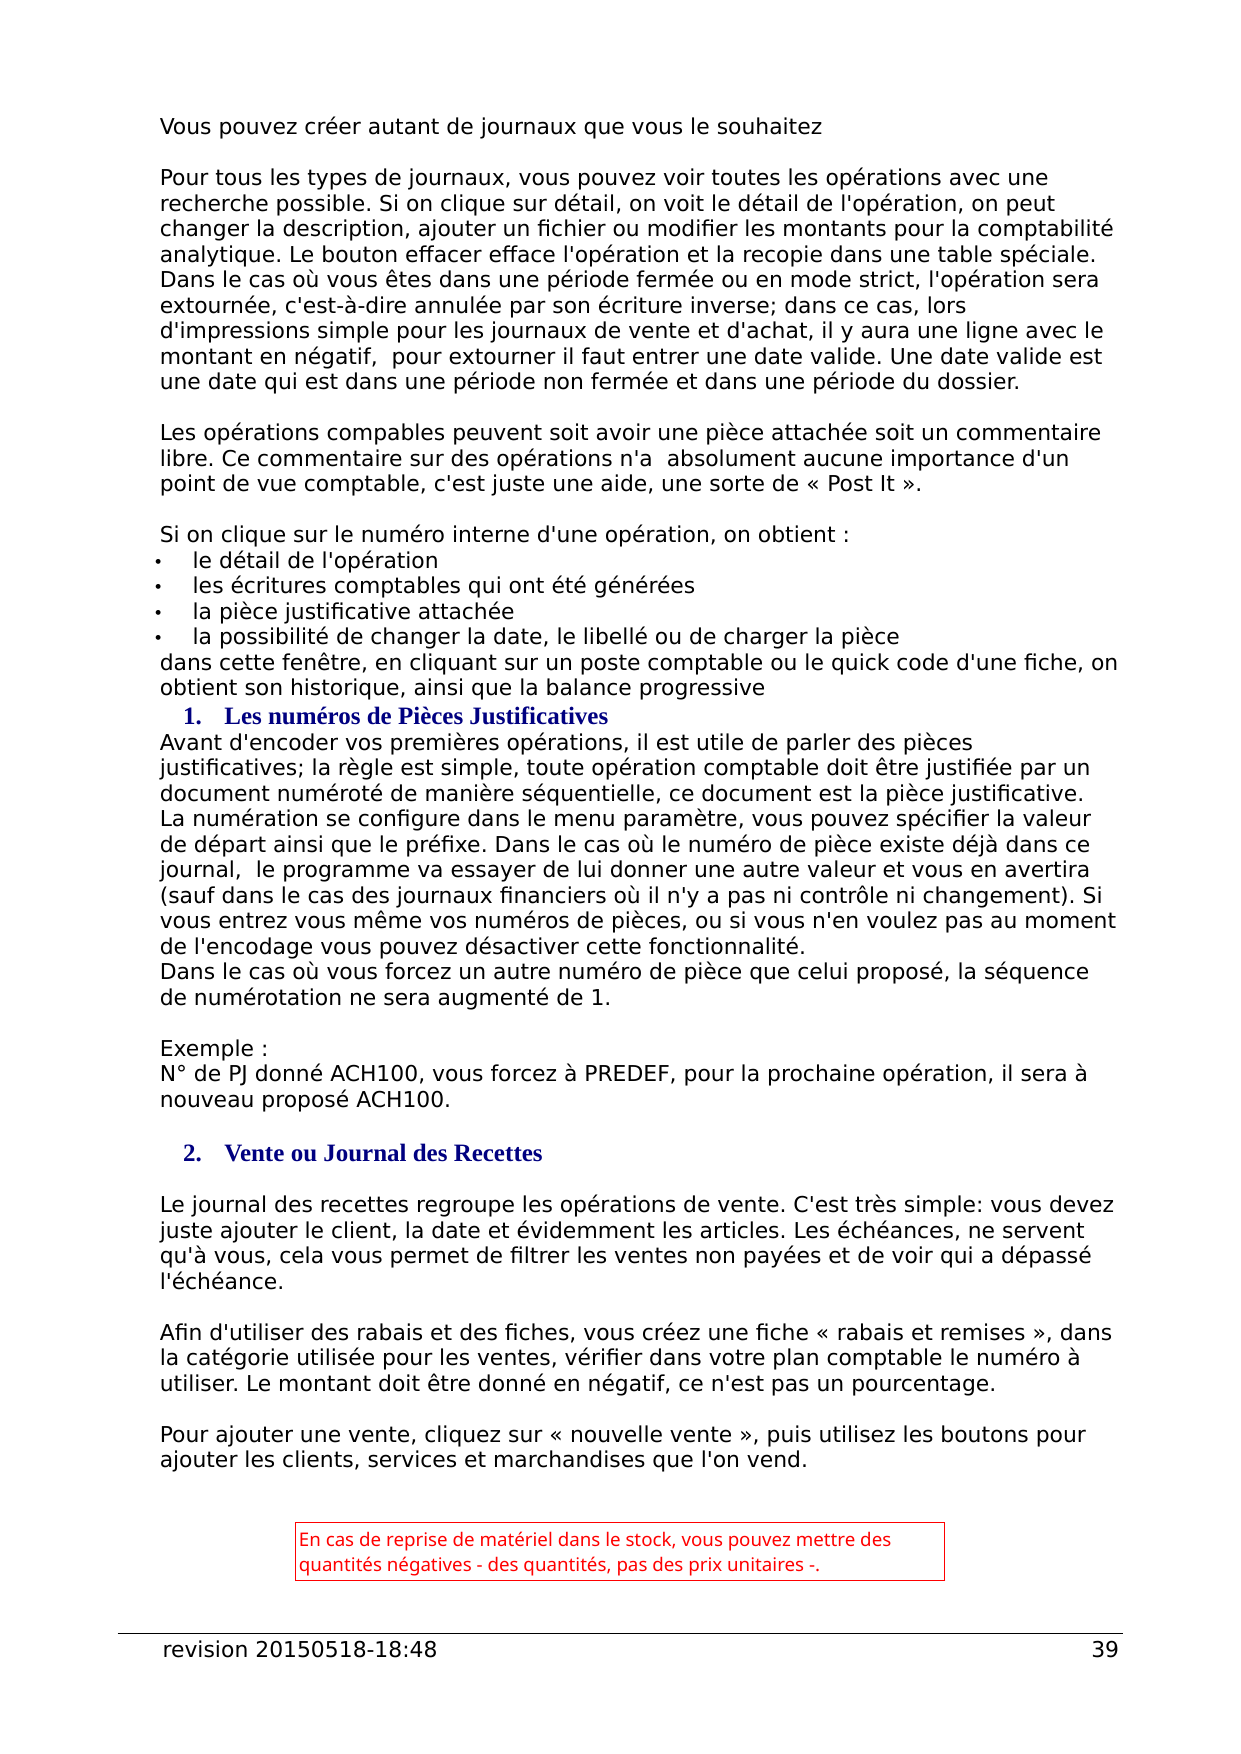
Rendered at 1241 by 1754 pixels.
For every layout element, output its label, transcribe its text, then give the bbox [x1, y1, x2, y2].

text Exemple : [159, 1036, 1123, 1062]
text dans cette fenêtre, en cliquant sur un poste comptable ou le quick code d'une fiche, on obtient son historique, ainsi que la balance progressive [159, 650, 1123, 701]
text Le journal des recettes regroupe les opérations de vente. C'est très simple: vous devez juste ajouter le client, la date et évidemment les articles. Les échéances, ne servent qu'à vous, cela vous permet de filtrer les ventes non payées et de voir qui a dépassé l'échéance. [159, 1192, 1123, 1294]
subtitle Les numéros de Pièces Justificatives [177, 701, 1123, 730]
text Avant d'encoder vos premières opérations, il est utile de parler des pièces justificatives; la règle est simple, toute opération comptable doit être justifiée par un document numéroté de manière séquentielle, ce document est la pièce justificative. [159, 730, 1123, 806]
text N° de PJ donné ACH100, vous forcez à PREDEF, pour la prochaine opération, il sera à nouveau proposé ACH100. [159, 1062, 1123, 1113]
text Afin d'utiliser des rabais et des fiches, vous créez une fiche « rabais et remises », dans la catégorie utilisée pour les ventes, vérifier dans votre plan comptable le numéro à utiliser. Le montant doit être donné en négatif, ce n'est pas un pourcentage. [159, 1320, 1123, 1397]
text En cas de reprise de matériel dans le stock, vous pouvez mettre des quantités négatives - des quantités, pas des prix unitaires -. [296, 1523, 944, 1580]
text Pour tous les types de journaux, vous pouvez voir toutes les opérations avec une recherche possible. Si on clique sur détail, on voit le détail de l'opération, on peut changer la description, ajouter un fichier ou modifier les montants pour la comptabilité analytique. Le bouton effacer efface l'opération et la recopie dans une table spéciale. Dans le cas où vous êtes dans une période fermée ou en mode strict, l'opération sera extournée, c'est-à-dire annulée par son écriture inverse; dans ce cas, lors d'impressions simple pour les journaux de vente et d'achat, il y aura une ligne avec le montant en négatif, pour extourner il faut entrer une date valide. Une date valide est une date qui est dans une période non fermée et dans une période du dossier. [159, 165, 1123, 395]
text Vous pouvez créer autant de journaux que vous le souhaitez [159, 114, 1123, 139]
list la possibilité de changer la date, le libellé ou de charger la pièce [155, 624, 1123, 650]
text Dans le cas où vous forcez un autre numéro de pièce que celui proposé, la séquence de numérotation ne sera augmenté de 1. [159, 959, 1123, 1011]
text Pour ajouter une vente, cliquez sur « nouvelle vente », puis utilisez les boutons pour ajouter les clients, services et marchandises que l'on vend. [159, 1422, 1123, 1473]
text La numération se configure dans le menu paramètre, vous pouvez spécifier la valeur de départ ainsi que le préfixe. Dans le cas où le numéro de pièce existe déjà dans ce journal, le programme va essayer de lui donner une autre valeur et vous en avertira (sauf dans le cas des journaux financiers où il n'y a pas ni contrôle ni changement). Si vous entrez vous même vos numéros de pièces, ou si vous n'en voulez pas au moment de l'encodage vous pouvez désactiver cette fonctionnalité. [159, 806, 1123, 959]
list le détail de l'opération [155, 548, 1123, 573]
text Si on clique sur le numéro interne d'une opération, on obtient : [159, 522, 1123, 548]
list les écritures comptables qui ont été générées [155, 573, 1123, 599]
list la pièce justificative attachée [155, 599, 1123, 624]
text Les opérations compables peuvent soit avoir une pièce attachée soit un commentaire libre. Ce commentaire sur des opérations n'a absolument aucune importance d'un point de vue comptable, c'est juste une aide, une sorte de « Post It ». [159, 420, 1123, 497]
subtitle Vente ou Journal des Recettes [177, 1138, 1123, 1167]
